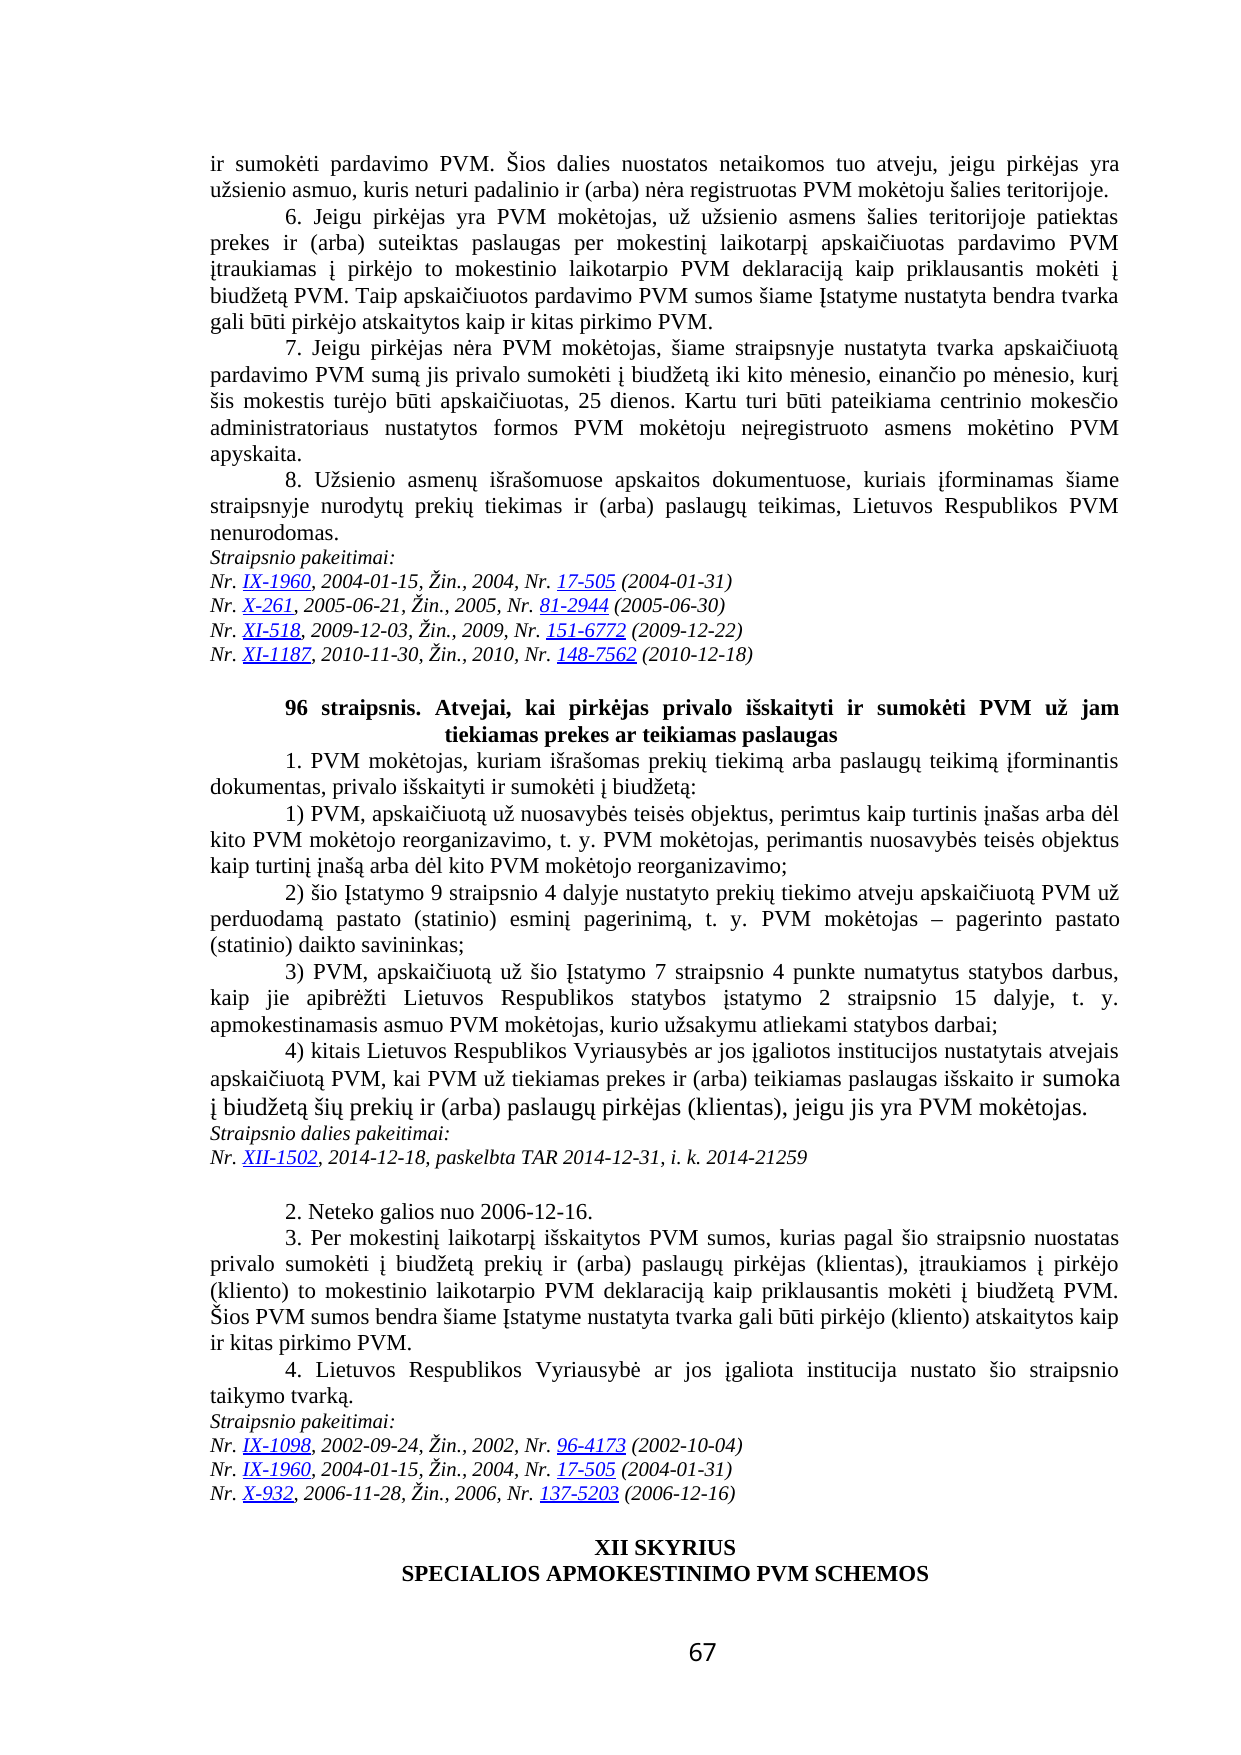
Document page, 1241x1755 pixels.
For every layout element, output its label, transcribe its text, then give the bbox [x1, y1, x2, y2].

text Nr. X-932, 2006-11-28, Žin., 2006, Nr. 137-5203 (2006-12-16) [210, 1481, 1120, 1505]
text SPECIALIOS APMOKESTINIMO PVM SCHEMOS [210, 1560, 1120, 1586]
text ir sumokėti pardavimo PVM. Šios dalies nuostatos netaikomos tuo atveju, jeigu pirkėjas yra užsienio asmuo, kuris neturi padalinio ir (arba) nėra registruotas PVM mokėtoju šalies teritorijoje. [210, 150, 1120, 203]
text Straipsnio dalies pakeitimai: [210, 1121, 1120, 1145]
text 2. Neteko galios nuo 2006-12-16. [210, 1198, 1120, 1224]
text 8. Užsienio asmenų išrašomuose apskaitos dokumentuose, kuriais įforminamas šiame straipsnyje nurodytų prekių tiekimas ir (arba) paslaugų teikimas, Lietuvos Respublikos PVM nenurodomas. [210, 466, 1120, 545]
text 4. Lietuvos Respublikos Vyriausybė ar jos įgaliota institucija nustato šio straipsnio taikymo tvarką. [210, 1356, 1120, 1408]
text 6. Jeigu pirkėjas yra PVM mokėtojas, už užsienio asmens šalies teritorijoje patiektas prekes ir (arba) suteiktas paslaugas per mokestinį laikotarpį apskaičiuotas pardavimo PVM įtraukiamas į pirkėjo to mokestinio laikotarpio PVM deklaraciją kaip priklausantis mokėti į biudžetą PVM. Taip apskaičiuotos pardavimo PVM sumos šiame Įstatyme nustatyta bendra tvarka gali būti pirkėjo atskaitytos kaip ir kitas pirkimo PVM. [210, 203, 1120, 334]
text 4) kitais Lietuvos Respublikos Vyriausybės ar jos įgaliotos institucijos nustatytais atvejais apskaičiuotą PVM, kai PVM už tiekiamas prekes ir (arba) teikiamas paslaugas išskaito ir sumoka į biudžetą šių prekių ir (arba) paslaugų pirkėjas (klientas), jeigu jis yra PVM mokėtojas. [210, 1037, 1120, 1121]
text Nr. XI-1187, 2010-11-30, Žin., 2010, Nr. 148-7562 (2010-12-18) [210, 642, 1120, 666]
text Nr. XII-1502, 2014-12-18, paskelbta TAR 2014-12-31, i. k. 2014-21259 [210, 1145, 1120, 1169]
text Straipsnio pakeitimai: [210, 545, 1120, 569]
text Nr. IX-1098, 2002-09-24, Žin., 2002, Nr. 96-4173 (2002-10-04) [210, 1433, 1120, 1457]
text 2) šio Įstatymo 9 straipsnio 4 dalyje nustatyto prekių tiekimo atveju apskaičiuotą PVM už perduodamą pastato (statinio) esminį pagerinimą, t. y. PVM mokėtojas – pagerinto pastato (statinio) daikto savininkas; [210, 879, 1120, 958]
text Nr. IX-1960, 2004-01-15, Žin., 2004, Nr. 17-505 (2004-01-31) [210, 1457, 1120, 1481]
text 96 straipsnis. Atvejai, kai pirkėjas privalo išskaityti ir sumokėti PVM už jam tiekiamas prekes ar teikiamas paslaugas [285, 694, 1120, 747]
text 1. PVM mokėtojas, kuriam išrašomas prekių tiekimą arba paslaugų teikimą įforminantis dokumentas, privalo išskaityti ir sumokėti į biudžetą: [210, 747, 1120, 800]
text XII SKYRIUS [210, 1533, 1120, 1560]
text 7. Jeigu pirkėjas nėra PVM mokėtojas, šiame straipsnyje nustatyta tvarka apskaičiuotą pardavimo PVM sumą jis privalo sumokėti į biudžetą iki kito mėnesio, einančio po mėnesio, kurį šis mokestis turėjo būti apskaičiuotas, 25 dienos. Kartu turi būti pateikiama centrinio mokesčio administratoriaus nustatytos formos PVM mokėtoju neįregistruoto asmens mokėtino PVM apyskaita. [210, 334, 1120, 466]
text 1) PVM, apskaičiuotą už nuosavybės teisės objektus, perimtus kaip turtinis įnašas arba dėl kito PVM mokėtojo reorganizavimo, t. y. PVM mokėtojas, perimantis nuosavybės teisės objektus kaip turtinį įnašą arba dėl kito PVM mokėtojo reorganizavimo; [210, 800, 1120, 879]
text Straipsnio pakeitimai: [210, 1408, 1120, 1433]
text Nr. IX-1960, 2004-01-15, Žin., 2004, Nr. 17-505 (2004-01-31) [210, 569, 1120, 593]
text 3) PVM, apskaičiuotą už šio Įstatymo 7 straipsnio 4 punkte numatytus statybos darbus, kaip jie apibrėžti Lietuvos Respublikos statybos įstatymo 2 straipsnio 15 dalyje, t. y. apmokestinamasis asmuo PVM mokėtojas, kurio užsakymu atliekami statybos darbai; [210, 958, 1120, 1037]
text Nr. X-261, 2005-06-21, Žin., 2005, Nr. 81-2944 (2005-06-30) [210, 593, 1120, 617]
text Nr. XI-518, 2009-12-03, Žin., 2009, Nr. 151-6772 (2009-12-22) [210, 617, 1120, 642]
text 3. Per mokestinį laikotarpį išskaitytos PVM sumos, kurias pagal šio straipsnio nuostatas privalo sumokėti į biudžetą prekių ir (arba) paslaugų pirkėjas (klientas), įtraukiamos į pirkėjo (kliento) to mokestinio laikotarpio PVM deklaraciją kaip priklausantis mokėti į biudžetą PVM. Šios PVM sumos bendra šiame Įstatyme nustatyta tvarka gali būti pirkėjo (kliento) atskaitytos kaip ir kitas pirkimo PVM. [210, 1224, 1120, 1356]
